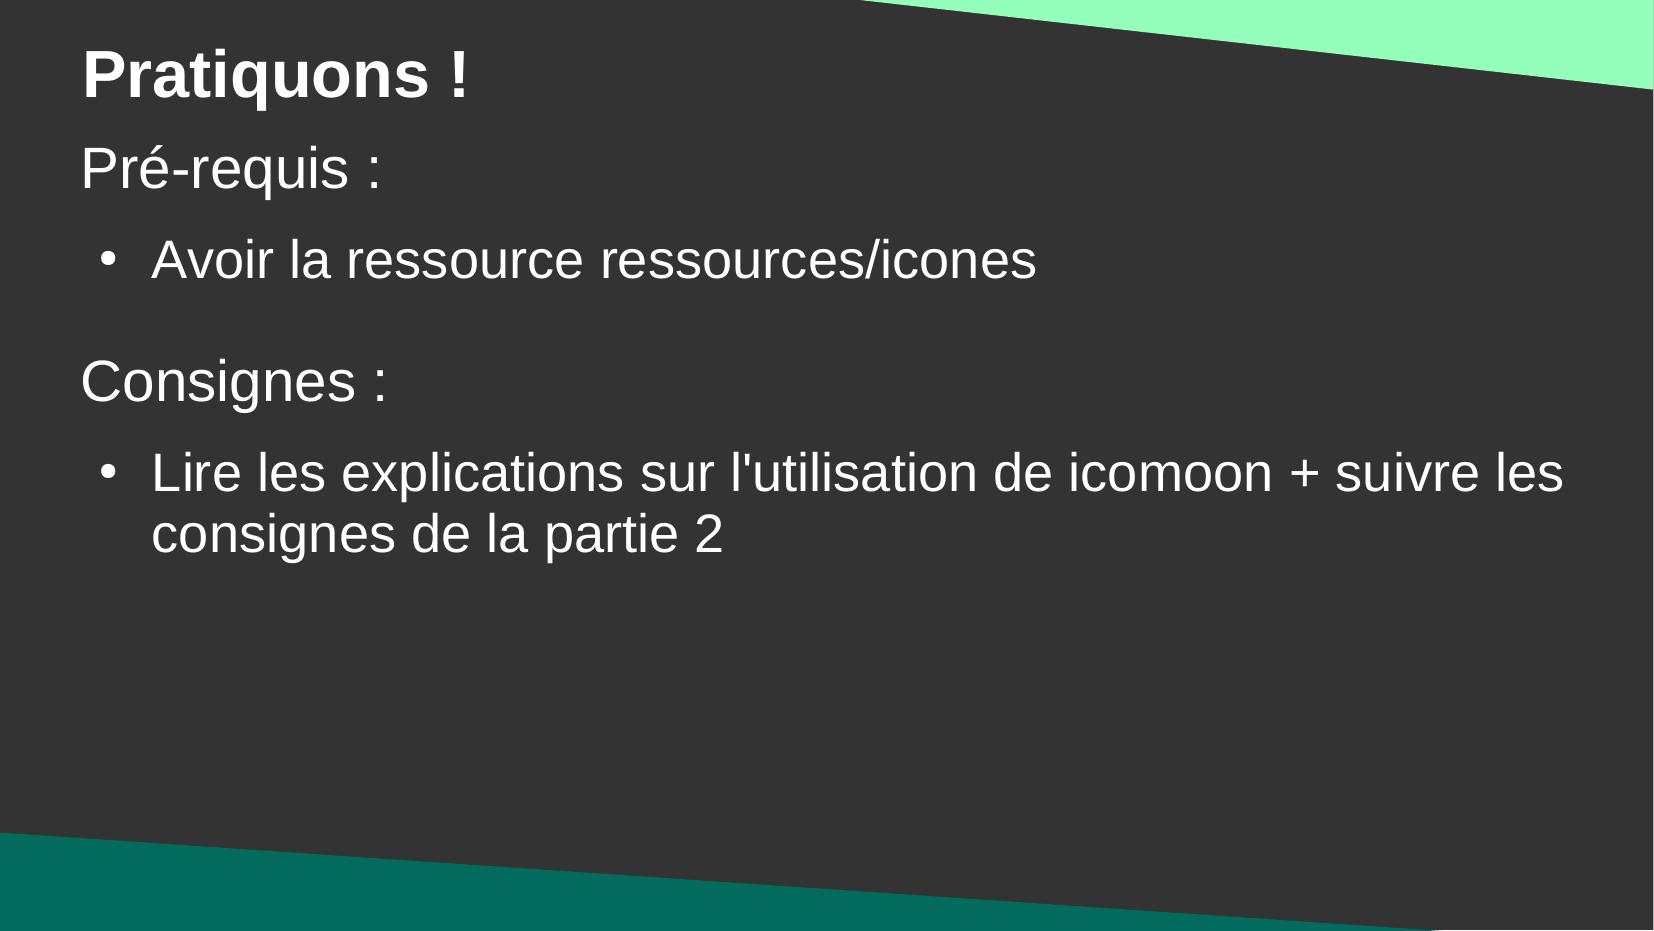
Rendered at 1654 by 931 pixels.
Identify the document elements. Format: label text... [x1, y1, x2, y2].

list Consignes : Lire les explications sur l'utilisation de icomoon + suivre les consignes de la partie 2 [80, 348, 1620, 733]
text_box [859, 0, 1654, 90]
list Pré-requis : Avoir la ressource ressources/icones [80, 135, 1620, 296]
title Pratiquons ! [82, 37, 1571, 114]
